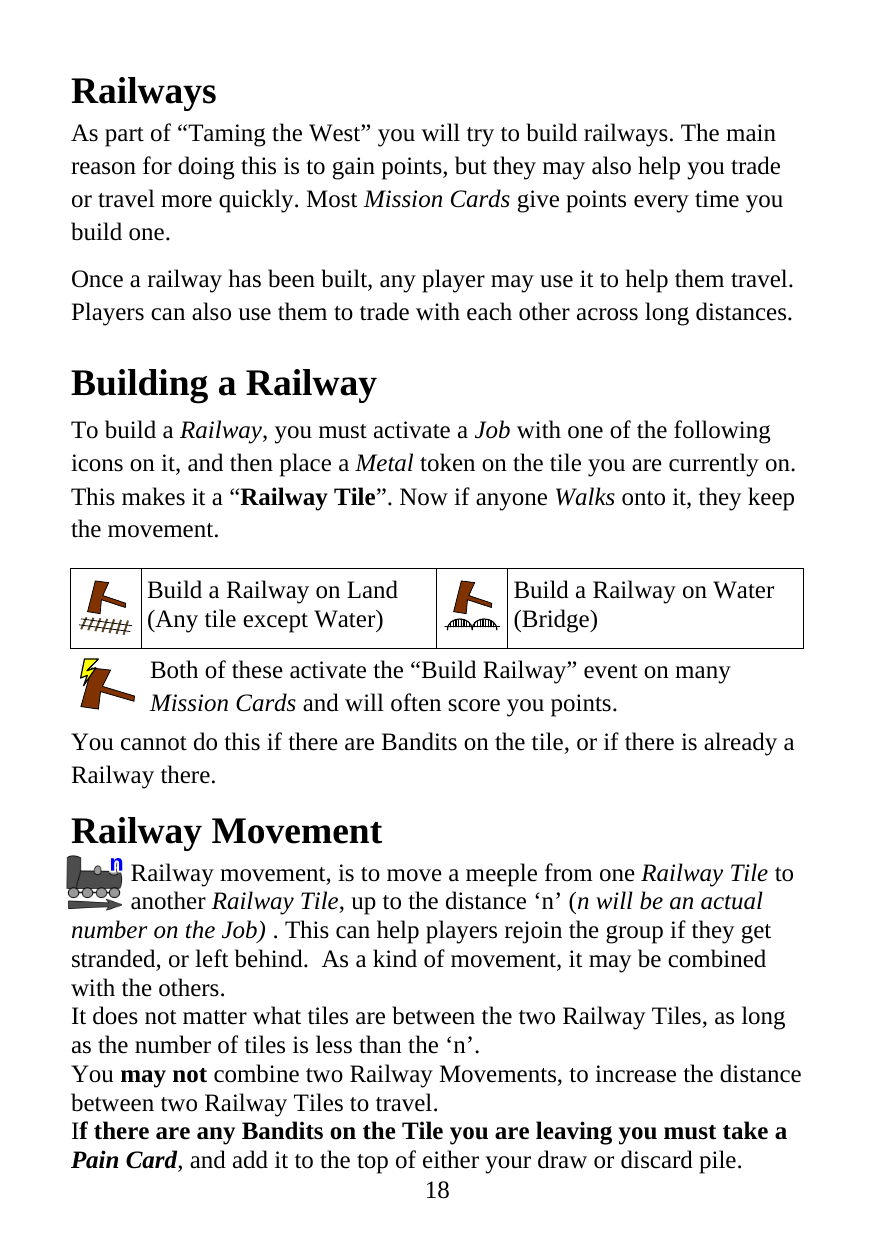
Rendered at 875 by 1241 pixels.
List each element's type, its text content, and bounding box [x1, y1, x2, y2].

subtitle Railway Movement [71, 808, 803, 851]
text To build a Railway, you must activate a Job with one of the following icons on it, and then place a Metal token on the tile you are currently on. This makes it a “Railway Tile”. Now if anyone Walks onto it, they keep the movement. [71, 416, 803, 543]
table_header [437, 569, 507, 648]
text Both of these activate the “Build Railway” event on many Mission Cards and will often score you points. [71, 655, 803, 717]
picture [65, 853, 125, 911]
text You cannot do this if there are Bandits on the tile, or if there is already a Railway there. [71, 727, 803, 789]
subtitle Railways [71, 68, 803, 111]
table_header Build a Railway on Land (Any tile except Water) [142, 569, 436, 648]
table_header Build a Railway on Water (Bridge) [508, 569, 803, 648]
table_header [71, 569, 141, 648]
text It does not matter what tiles are between the two Railway Tiles, as long as the number of tiles is less than the ‘n’. You may not combine two Railway Movements, to increase the distance between two Railway Tiles to travel. [71, 1001, 803, 1116]
text Railway movement, is to move a meeple from one Railway Tile to another Railway Tile, up to the distance ‘n’ (n will be an actual number on the Job) . This can help players rejoin the group if they get stranded, or left behind. As a kind of movement, it may be combined with the others. [71, 858, 803, 1001]
text As part of “Taming the West” you will try to build railways. The main reason for doing this is to gain points, but they may also help you trade or travel more quickly. Most Mission Cards give points every time you build one. [71, 118, 803, 246]
text If there are any Bandits on the Tile you are leaving you must take a Pain Card, and add it to the top of either your draw or discard pile. [71, 1116, 803, 1174]
subtitle Building a Railway [71, 360, 803, 403]
text Once a railway has been built, any player may use it to help them travel. Players can also use them to trade with each other across long distances. [71, 264, 803, 326]
